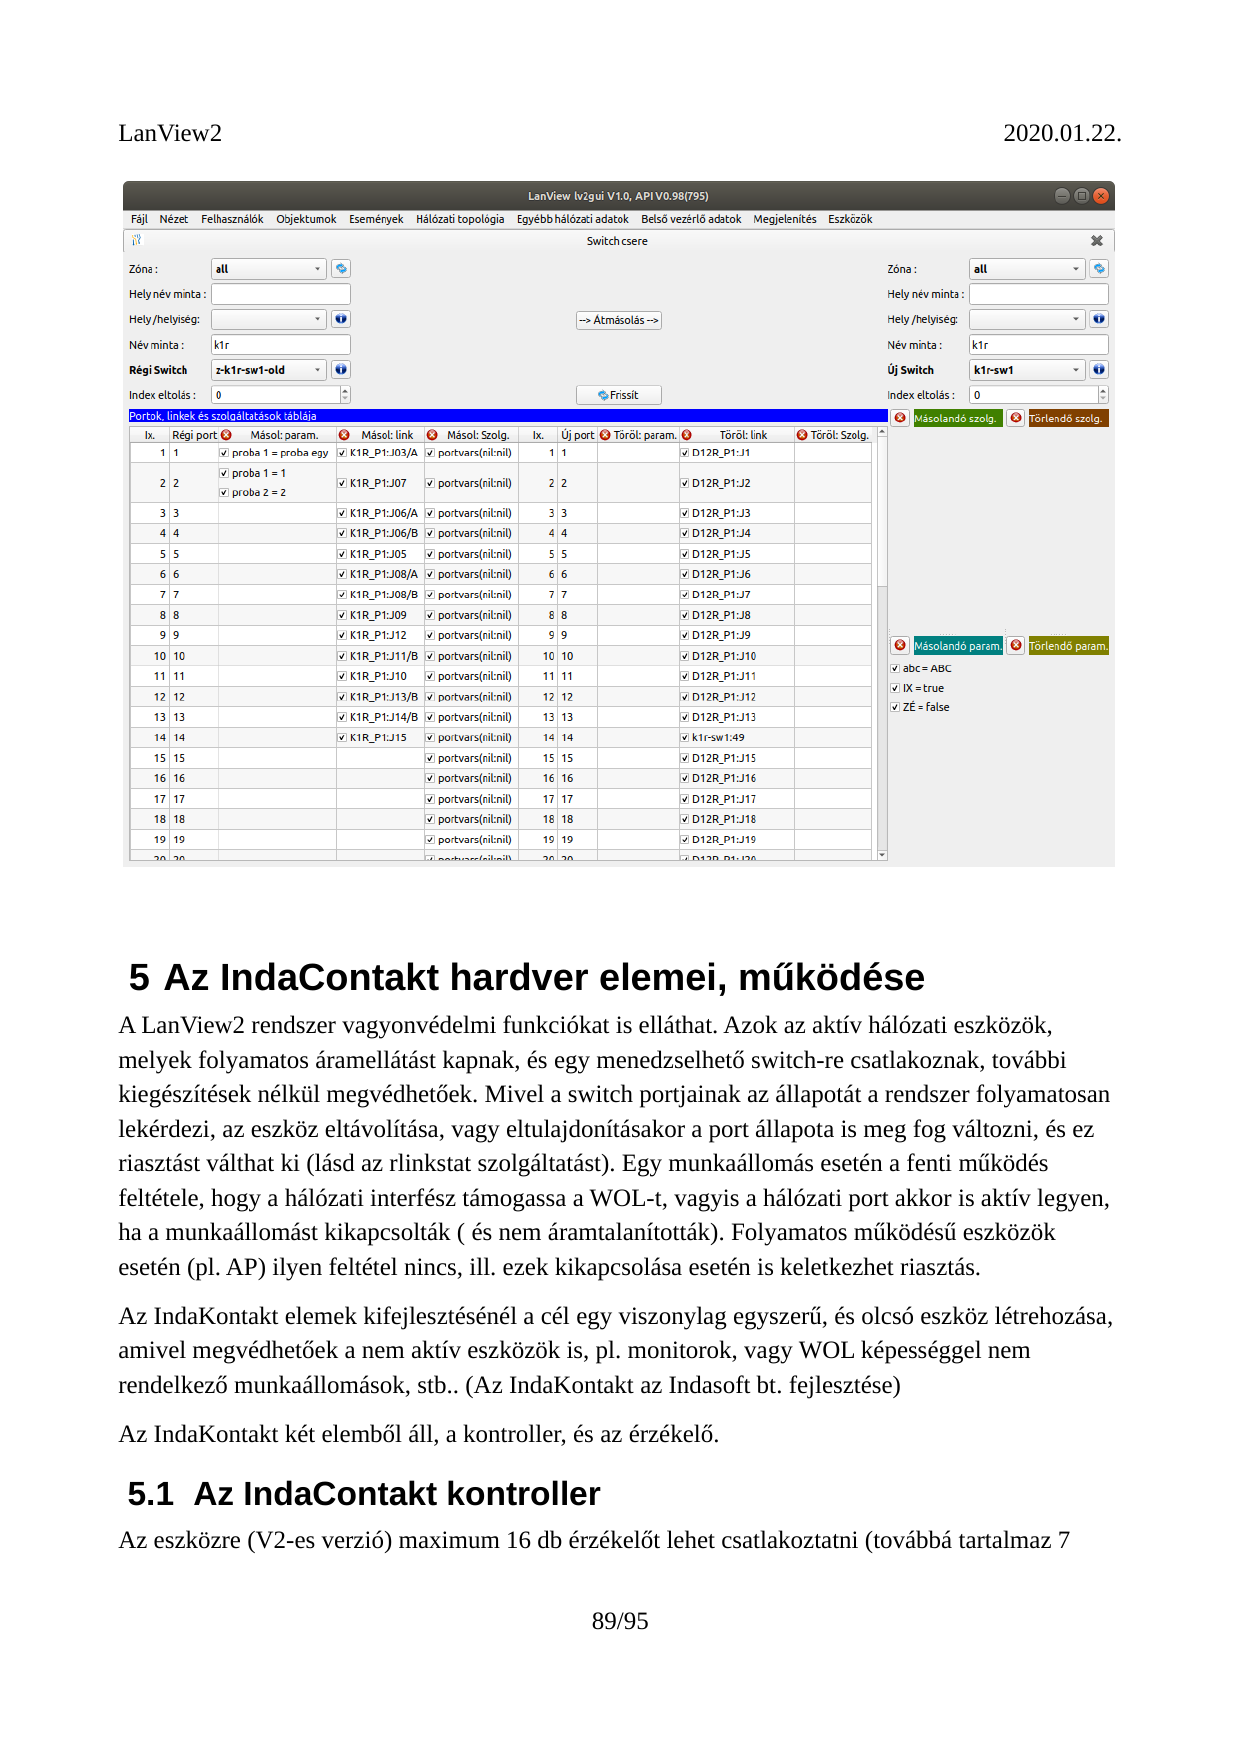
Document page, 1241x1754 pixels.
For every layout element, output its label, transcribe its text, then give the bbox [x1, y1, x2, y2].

picture [118, 177, 1123, 875]
subtitle Az IndaContakt hardver elemei, működése [118, 954, 1122, 998]
text A LanView2 rendszer vagyonvédelmi funkciókat is elláthat. Azok az aktív hálózati eszközök, melyek folyamatos áramellátást kapnak, és egy menedzselhető switch-re csatlakoznak, további kiegészítések nélkül megvédhetőek. Mivel a switch portjainak az állapotát a rendszer folyamatosan lekérdezi, az eszköz eltávolítása, vagy eltulajdonításakor a port állapota is meg fog változni, és ez riasztást válthat ki (lásd az rlinkstat szolgáltatást). Egy munkaállomás esetén a fenti működés feltétele, hogy a hálózati interfész támogassa a WOL-t, vagyis a hálózati port akkor is aktív legyen, ha a munkaállomást kikapcsolták ( és nem áramtalanították). Folyamatos működésű eszközök esetén (pl. AP) ilyen feltétel nincs, ill. ezek kikapcsolása esetén is keletkezhet riasztás. [118, 1010, 1122, 1281]
text Az IndaKontakt két elemből áll, a kontroller, és az érzékelő. [118, 1419, 1122, 1448]
text Az IndaKontakt elemek kifejlesztésénél a cél egy viszonylag egyszerű, és olcsó eszköz létrehozása, amivel megvédhetőek a nem aktív eszközök is, pl. monitorok, vagy WOL képességgel nem rendelkező munkaállomások, stb.. (Az IndaKontakt az Indasoft bt. fejlesztése) [118, 1301, 1122, 1398]
text Az eszközre (V2-es verzió) maximum 16 db érzékelőt lehet csatlakoztatni (továbbá tartalmaz 7 [118, 1525, 1122, 1554]
subtitle Az IndaContakt kontroller [118, 1474, 1122, 1513]
